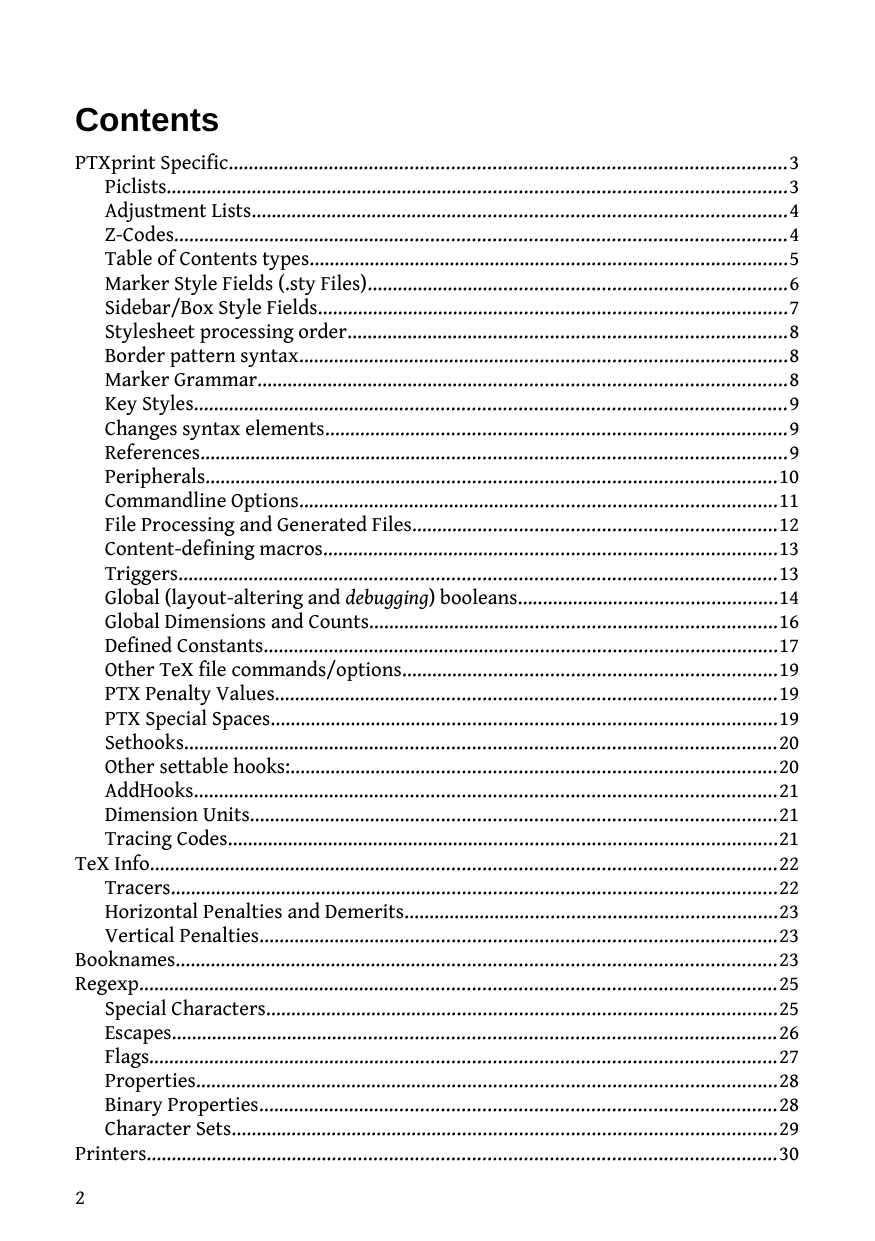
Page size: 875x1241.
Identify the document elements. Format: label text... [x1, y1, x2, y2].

text Marker Grammar 8 [104, 368, 799, 393]
text Marker Style Fields (.sty Files) 6 [104, 272, 799, 296]
text Triggers 13 [104, 562, 799, 586]
text References 9 [104, 441, 799, 465]
text Printers 30 [75, 1142, 799, 1166]
text Stylesheet processing order 8 [104, 320, 799, 344]
text Binary Properties 28 [104, 1093, 799, 1118]
text Z-Codes 4 [104, 223, 799, 248]
text Sidebar/Box Style Fields 7 [104, 296, 799, 320]
text TeX Info 22 [75, 852, 799, 876]
text Commandline Options 11 [104, 489, 799, 513]
text Flags 27 [104, 1045, 799, 1069]
text Key Styles 9 [104, 393, 799, 417]
text Character Sets 29 [104, 1118, 799, 1142]
text Properties 28 [104, 1069, 799, 1093]
text Booknames 23 [75, 948, 799, 973]
text Border pattern syntax 8 [104, 344, 799, 368]
text Other TeX file commands/options 19 [104, 658, 799, 683]
text Other settable hooks: 20 [104, 755, 799, 779]
text PTX Penalty Values 19 [104, 683, 799, 707]
text Escapes 26 [104, 1021, 799, 1045]
text Tracers 22 [104, 876, 799, 900]
text Global Dimensions and Counts 16 [104, 610, 799, 634]
text Changes syntax elements 9 [104, 417, 799, 441]
text Table of Contents types 5 [104, 248, 799, 272]
text Dimension Units 21 [104, 803, 799, 828]
subtitle Contents [75, 100, 799, 138]
text PTXprint Specific 3 [75, 151, 799, 175]
text AddHooks 21 [104, 779, 799, 803]
text Adjustment Lists 4 [104, 199, 799, 223]
text Special Characters 25 [104, 997, 799, 1021]
text Sethooks 20 [104, 731, 799, 755]
text PTX Special Spaces 19 [104, 707, 799, 731]
text Vertical Penalties 23 [104, 924, 799, 948]
text Horizontal Penalties and Demerits 23 [104, 900, 799, 924]
text Peripherals 10 [104, 465, 799, 489]
text Content-defining macros 13 [104, 538, 799, 562]
text Tracing Codes 21 [104, 828, 799, 852]
text Defined Constants 17 [104, 634, 799, 658]
text File Processing and Generated Files 12 [104, 513, 799, 538]
text Global (layout-altering and debugging) booleans 14 [104, 586, 799, 610]
text Piclists 3 [104, 175, 799, 199]
text Regexp 25 [75, 973, 799, 997]
